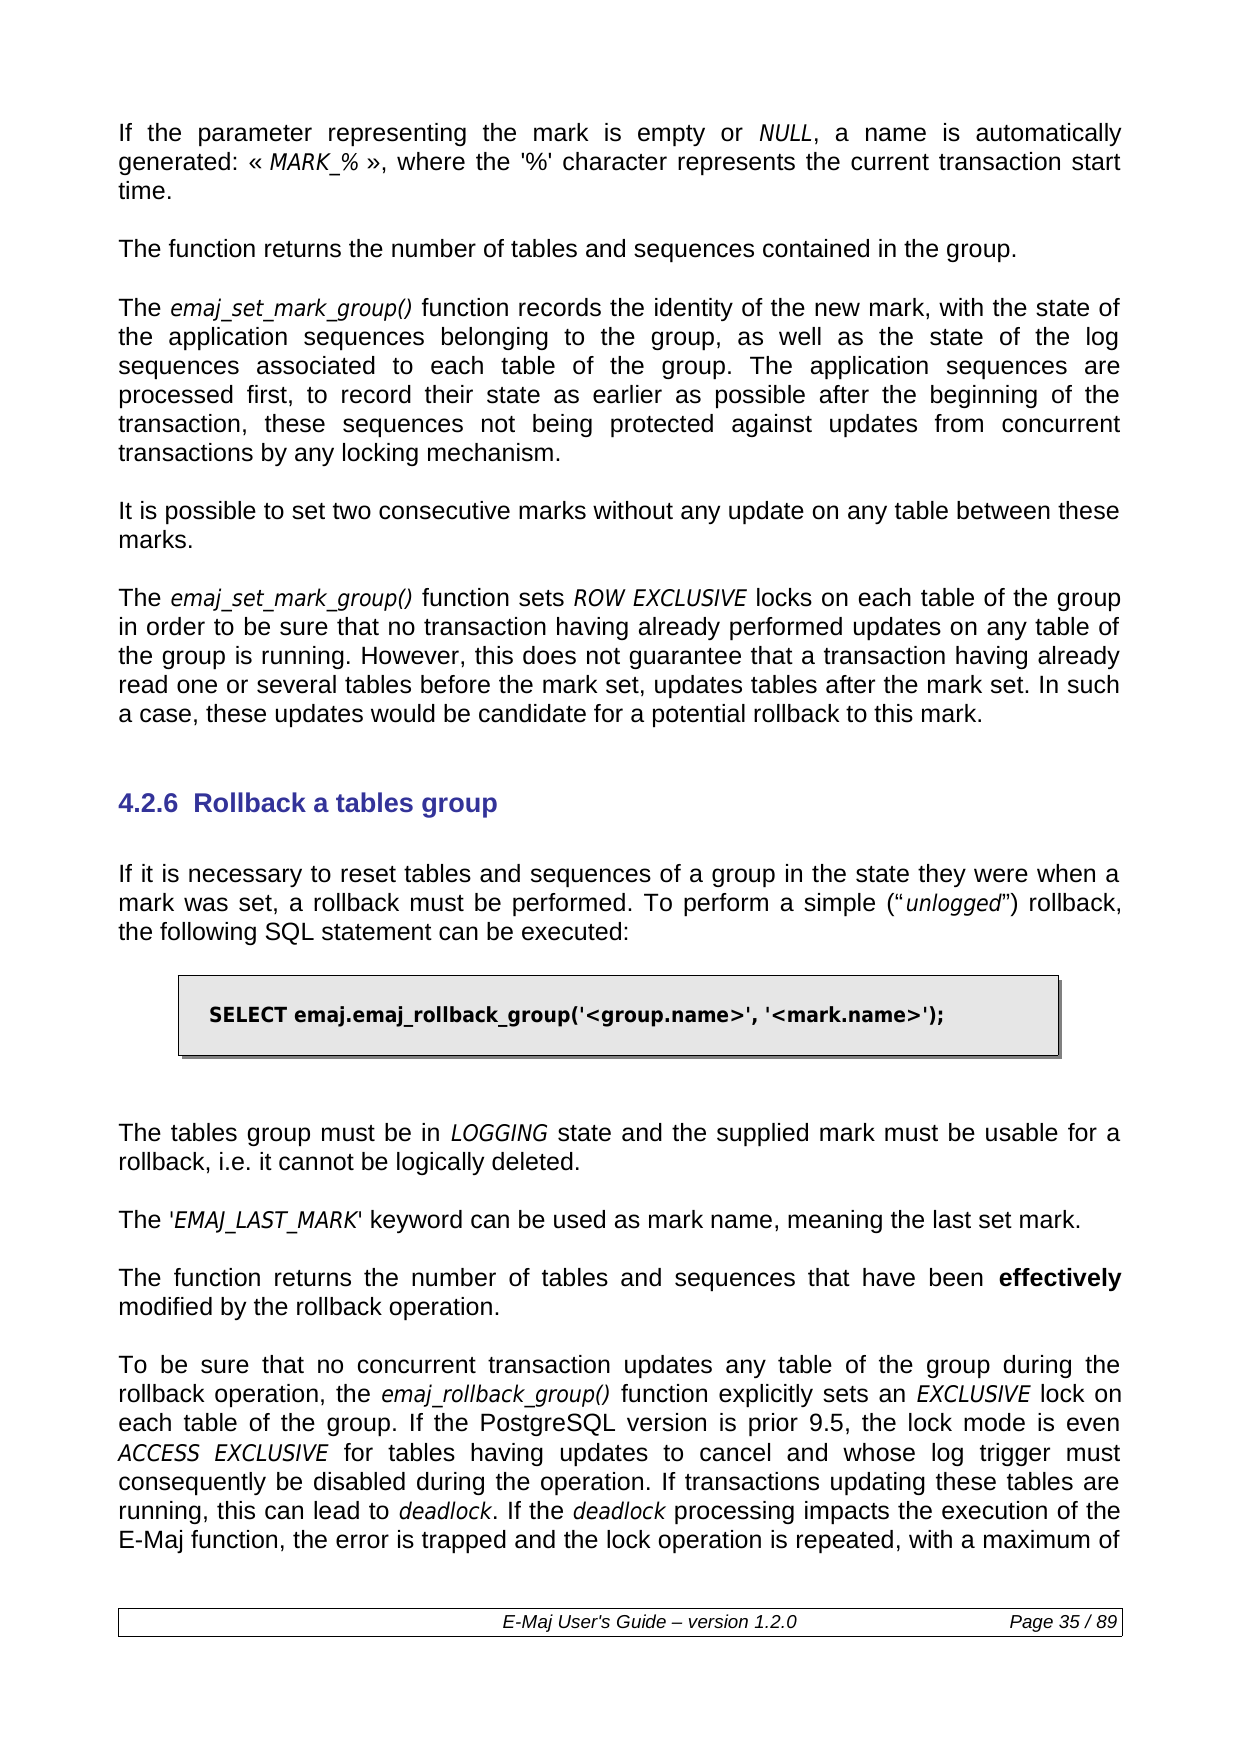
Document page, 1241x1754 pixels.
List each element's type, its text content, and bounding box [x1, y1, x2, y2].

text It is possible to set two consecutive marks without any update on any table between these marks. [118, 496, 1122, 554]
text The emaj_set_mark_group() function records the identity of the new mark, with the state of the application sequences belonging to the group, as well as the state of the log sequences associated to each table of the group. The application sequences are processed first, to record their state as earlier as possible after the beginning of the transaction, these sequences not being protected against updates from concurrent transactions by any locking mechanism. [118, 292, 1122, 467]
text The tables group must be in LOGGING state and the supplied mark must be usable for a rollback, i.e. it cannot be logically deleted. [118, 1118, 1122, 1176]
text The 'EMAJ_LAST_MARK' keyword can be used as mark name, meaning the last set mark. [118, 1205, 1122, 1234]
text SELECT emaj.emaj_rollback_group('<group.name>', '<mark.name>'); [179, 1000, 1058, 1024]
text If the parameter representing the mark is empty or NULL, a name is automatically generated: « MARK_% », where the '%' character represents the current transaction start time. [118, 118, 1122, 205]
text The emaj_set_mark_group() function sets ROW EXCLUSIVE locks on each table of the group in order to be sure that no transaction having already performed updates on any table of the group is running. However, this does not guarantee that a transaction having already read one or several tables before the mark set, updates tables after the mark set. In such a case, these updates would be candidate for a potential rollback to this mark. [118, 583, 1122, 728]
text If it is necessary to reset tables and sequences of a group in the state they were when a mark was set, a rollback must be performed. To perform a simple (“unlogged”) rollback, the following SQL statement can be executed: [118, 859, 1122, 946]
text The function returns the number of tables and sequences that have been effectively modified by the rollback operation. [118, 1263, 1122, 1321]
text To be sure that no concurrent transaction updates any table of the group during the rollback operation, the emaj_rollback_group() function explicitly sets an EXCLUSIVE lock on each table of the group. If the PostgreSQL version is prior 9.5, the lock mode is even ACCESS EXCLUSIVE for tables having updates to cancel and whose log trigger must consequently be disabled during the operation. If transactions updating these tables are running, this can lead to deadlock. If the deadlock processing impacts the execution of the E-Maj function, the error is trapped and the lock operation is repeated, with a maximum of [118, 1350, 1122, 1554]
text The function returns the number of tables and sequences contained in the group. [118, 234, 1122, 263]
subtitle Rollback a tables group [118, 787, 1122, 818]
